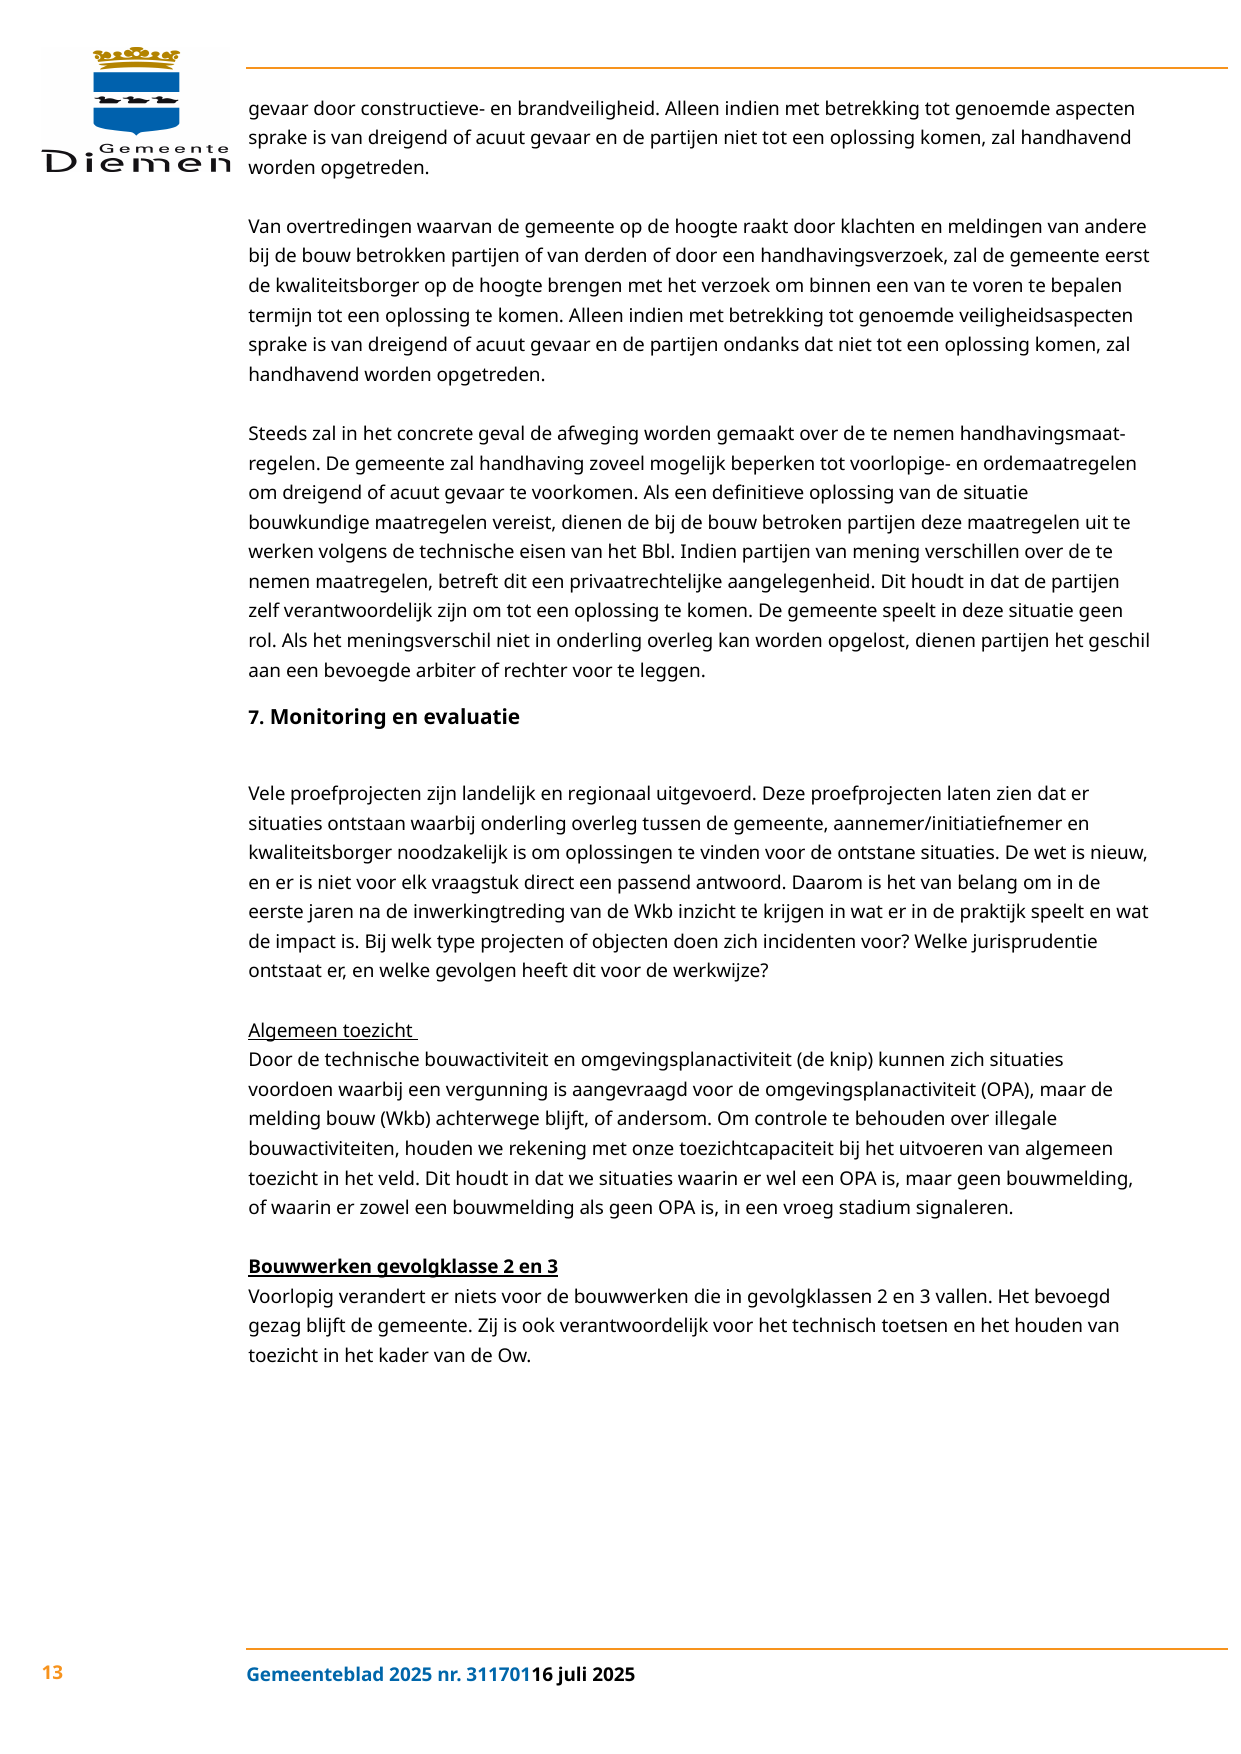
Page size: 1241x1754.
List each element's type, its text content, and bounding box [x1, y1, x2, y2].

text gevaar door constructieve- en brandveiligheid. Alleen indien met betrekking tot genoemde aspecten sprake is van dreigend of acuut gevaar en de partijen niet tot een oplossing komen, zal handhavend worden opgetreden. [248, 95, 1152, 180]
text Algemeen toezicht [248, 1017, 1152, 1043]
text Bouwwerken gevolgklasse 2 en 3 [248, 1253, 1152, 1279]
text Steeds zal in het concrete geval de afweging worden gemaakt over de te nemen handhavingsmaat-regelen. De gemeente zal handhaving zoveel mogelijk beperken tot voorlopige- en ordemaatregelen om dreigend of acuut gevaar te voorkomen. Als een definitieve oplossing van de situatie bouwkundige maatregelen vereist, dienen de bij de bouw betroken partijen deze maatregelen uit te werken volgens de technische eisen van het Bbl. Indien partijen van mening verschillen over de te nemen maatregelen, betreft dit een privaatrechtelijke aangelegenheid. Dit houdt in dat de partijen zelf verantwoordelijk zijn om tot een oplossing te komen. De gemeente speelt in deze situatie geen rol. Als het meningsverschil niet in onderling overleg kan worden opgelost, dienen partijen het geschil aan een bevoegde arbiter of rechter voor te leggen. [248, 420, 1152, 683]
picture [41, 47, 231, 172]
text Van overtredingen waarvan de gemeente op de hoogte raakt door klachten en meldingen van andere bij de bouw betrokken partijen of van derden of door een handhavingsverzoek, zal de gemeente eerst de kwaliteitsborger op de hoogte brengen met het verzoek om binnen een van te voren te bepalen termijn tot een oplossing te komen. Alleen indien met betrekking tot genoemde veiligheidsaspecten sprake is van dreigend of acuut gevaar en de partijen ondanks dat niet tot een oplossing komen, zal handhavend worden opgetreden. [248, 213, 1152, 387]
text Door de technische bouwactiviteit en omgevingsplanactiviteit (de knip) kunnen zich situaties voordoen waarbij een vergunning is aangevraagd voor de omgevingsplanactiviteit (OPA), maar de melding bouw (Wkb) achterwege blijft, of andersom. Om controle te behouden over illegale bouwactiviteiten, houden we rekening met onze toezichtcapaciteit bij het uitvoeren van algemeen toezicht in het veld. Dit houdt in dat we situaties waarin er wel een OPA is, maar geen bouwmelding, of waarin er zowel een bouwmelding als geen OPA is, in een vroeg stadium signaleren. [248, 1046, 1152, 1220]
text Voorlopig verandert er niets voor de bouwwerken die in gevolgklassen 2 en 3 vallen. Het bevoegd gezag blijft de gemeente. Zij is ook verantwoordelijk voor het technisch toetsen en het houden van toezicht in het kader van de Ow. [248, 1283, 1152, 1368]
text Vele proefprojecten zijn landelijk en regionaal uitgevoerd. Deze proefprojecten laten zien dat er situaties ontstaan waarbij onderling overleg tussen de gemeente, aannemer/initiatiefnemer en kwaliteitsborger noodzakelijk is om oplossingen te vinden voor de ontstane situaties. De wet is nieuw, en er is niet voor elk vraagstuk direct een passend antwoord. Daarom is het van belang om in de eerste jaren na de inwerkingtreding van de Wkb inzicht te krijgen in wat er in de praktijk speelt en wat de impact is. Bij welk type projecten of objecten doen zich incidenten voor? Welke jurisprudentie ontstaat er, en welke gevolgen heeft dit voor de werkwijze? [248, 780, 1152, 983]
text 7. Monitoring en evaluatie [248, 702, 1152, 731]
